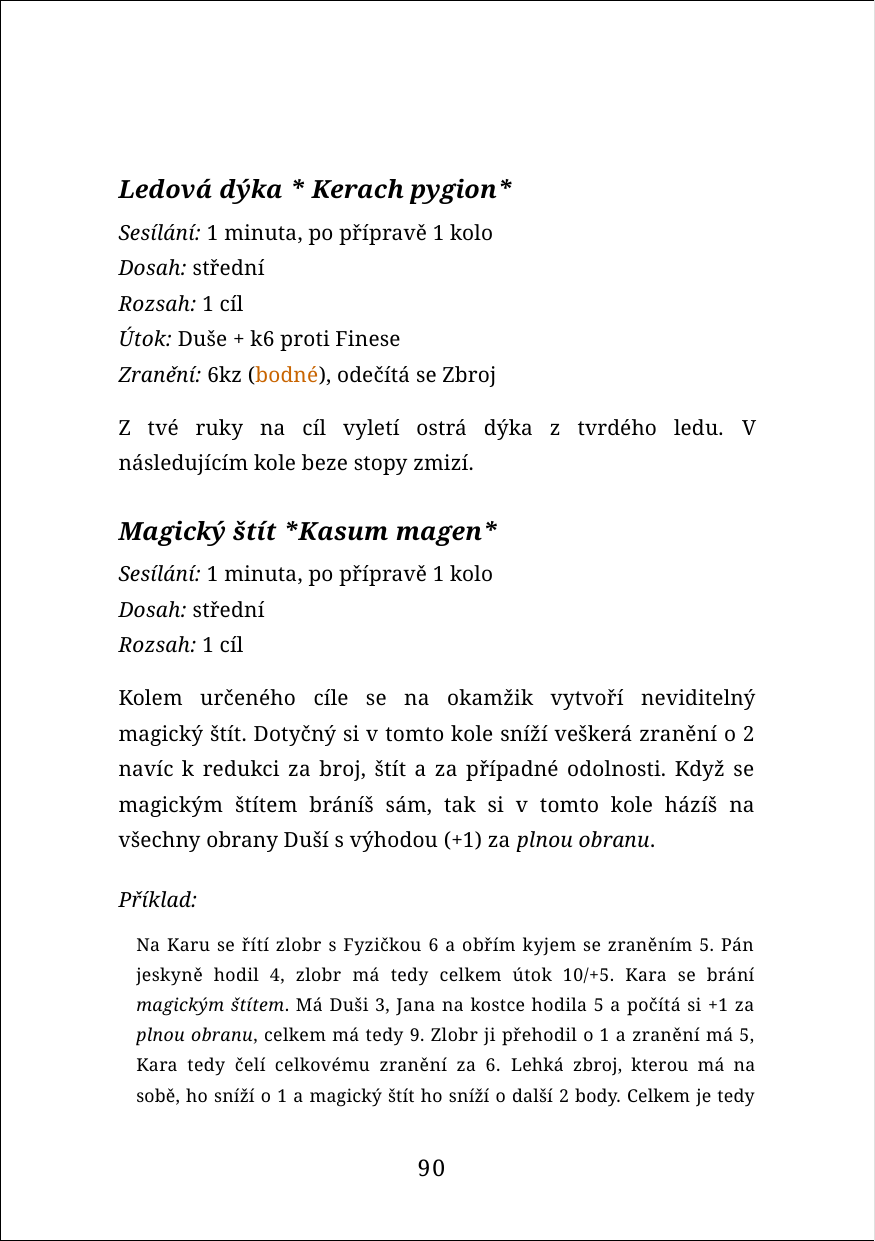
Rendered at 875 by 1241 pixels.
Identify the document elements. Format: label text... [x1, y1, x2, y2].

text Sesílání: 1 minuta, po přípravě 1 kolo Dosah: střední Rozsah: 1 cíl [118, 559, 756, 659]
subtitle Ledová dýka * Kerach pygion* [118, 172, 756, 206]
subtitle Magický štít *Kasum magen* [118, 513, 756, 547]
text Kolem určeného cíle se na okamžik vytvoří neviditelný magický štít. Dotyčný si v tomto kole sníží veškerá zranění o 2 navíc k redukci za broj, štít a za případné odolnosti. Když se magickým štítem bráníš sám, tak si v tomto kole házíš na všechny obrany Duší s výhodou (+1) za plnou obranu. [118, 683, 756, 854]
text Z tvé ruky na cíl vyletí ostrá dýka z tvrdého ledu. V následujícím kole beze stopy zmizí. [118, 413, 756, 477]
text Sesílání: 1 minuta, po přípravě 1 kolo Dosah: střední Rozsah: 1 cíl Útok: Duše + k6 proti Finese Zranění: 6kz (bodné), odečítá se Zbroj [118, 218, 756, 388]
text Na Karu se řítí zlobr s Fyzičkou 6 a obřím kyjem se zraněním 5. Pán jeskyně hodil 4, zlobr má tedy celkem útok 10/+5. Kara se brání magickým štítem. Má Duši 3, Jana na kostce hodila 5 a počítá si +1 za plnou obranu, celkem má tedy 9. Zlobr ji přehodil o 1 a zranění má 5, Kara tedy čelí celkovému zranění za 6. Lehká zbroj, kterou má na sobě, ho sníží o 1 a magický štít ho sníží o další 2 body. Celkem je tedy [136, 932, 756, 1107]
text Příklad: [118, 885, 756, 913]
